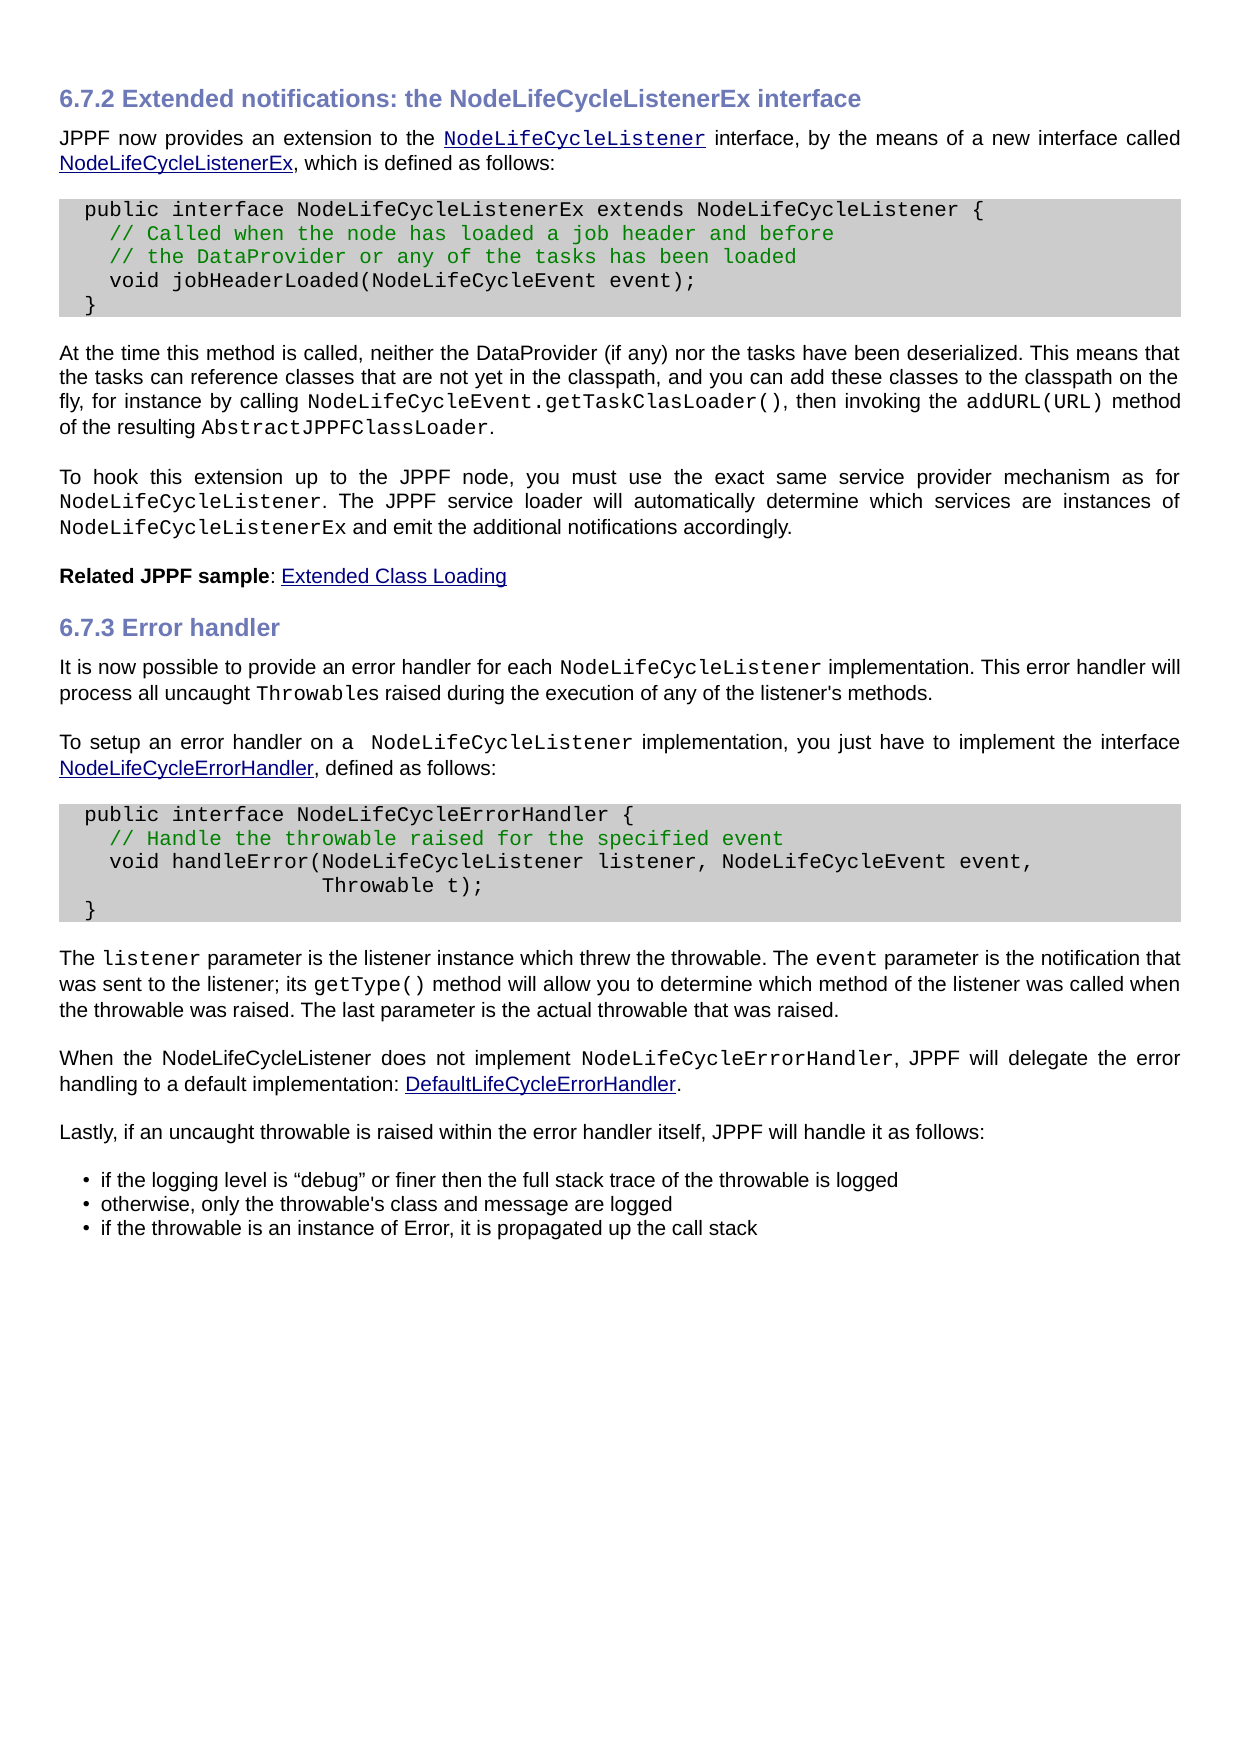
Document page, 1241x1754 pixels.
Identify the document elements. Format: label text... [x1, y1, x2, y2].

text void jobHeaderLoaded(NodeLifeCycleEvent event); [59, 270, 1181, 294]
subtitle Extended notifications: the NodeLifeCycleListenerEx interface [59, 84, 1181, 113]
text // the DataProvider or any of the tasks has been loaded [59, 246, 1181, 270]
text } [59, 898, 1181, 922]
text // Called when the node has loaded a job header and before [59, 223, 1181, 246]
text public interface NodeLifeCycleErrorHandler { [59, 804, 1181, 828]
text } [59, 294, 1181, 317]
text Throwable t); [59, 875, 1181, 898]
list if the logging level is “debug” or finer then the full stack trace of the throwable is logged [83, 1167, 1181, 1191]
text At the time this method is called, neither the DataProvider (if any) nor the tasks have been deserialized. This means that the tasks can reference classes that are not yet in the classpath, and you can add these classes to the classpath on the fly, for instance by calling NodeLifeCycleEvent.getTaskClasLoader(), then invoking the addURL(URL) method of the resulting AbstractJPPFClassLoader. [59, 341, 1181, 441]
text // Handle the throwable raised for the specified event [59, 828, 1181, 851]
text Lastly, if an uncaught throwable is raised within the error handler itself, JPPF will handle it as follows: [59, 1119, 1181, 1143]
text void handleError(NodeLifeCycleListener listener, NodeLifeCycleEvent event, [59, 851, 1181, 875]
text It is now possible to provide an error handler for each NodeLifeCycleListener implementation. This error handler will process all uncaught Throwables raised during the execution of any of the listener's methods. [59, 654, 1181, 706]
list otherwise, only the throwable's class and message are logged [83, 1191, 1181, 1216]
text To hook this extension up to the JPPF node, you must use the exact same service provider mechanism as for NodeLifeCycleListener. The JPPF service loader will automatically determine which services are instances of NodeLifeCycleListenerEx and emit the additional notifications accordingly. [59, 465, 1181, 540]
text Related JPPF sample: Extended Class Loading [59, 564, 1181, 588]
list if the throwable is an instance of Error, it is propagated up the call stack [83, 1216, 1181, 1239]
subtitle Error handler [59, 613, 1181, 642]
text To setup an error handler on a NodeLifeCycleListener implementation, you just have to implement the interface NodeLifeCycleErrorHandler, defined as follows: [59, 730, 1181, 780]
text public interface NodeLifeCycleListenerEx extends NodeLifeCycleListener { [59, 199, 1181, 223]
text When the NodeLifeCycleListener does not implement NodeLifeCycleErrorHandler, JPPF will delegate the error handling to a default implementation: DefaultLifeCycleErrorHandler. [59, 1046, 1181, 1096]
text The listener parameter is the listener instance which threw the throwable. The event parameter is the notification that was sent to the listener; its getType() method will allow you to determine which method of the listener was called when the throwable was raised. The last parameter is the actual throwable that was raised. [59, 946, 1181, 1022]
text JPPF now provides an extension to the NodeLifeCycleListener interface, by the means of a new interface called NodeLifeCycleListenerEx, which is defined as follows: [59, 125, 1181, 175]
